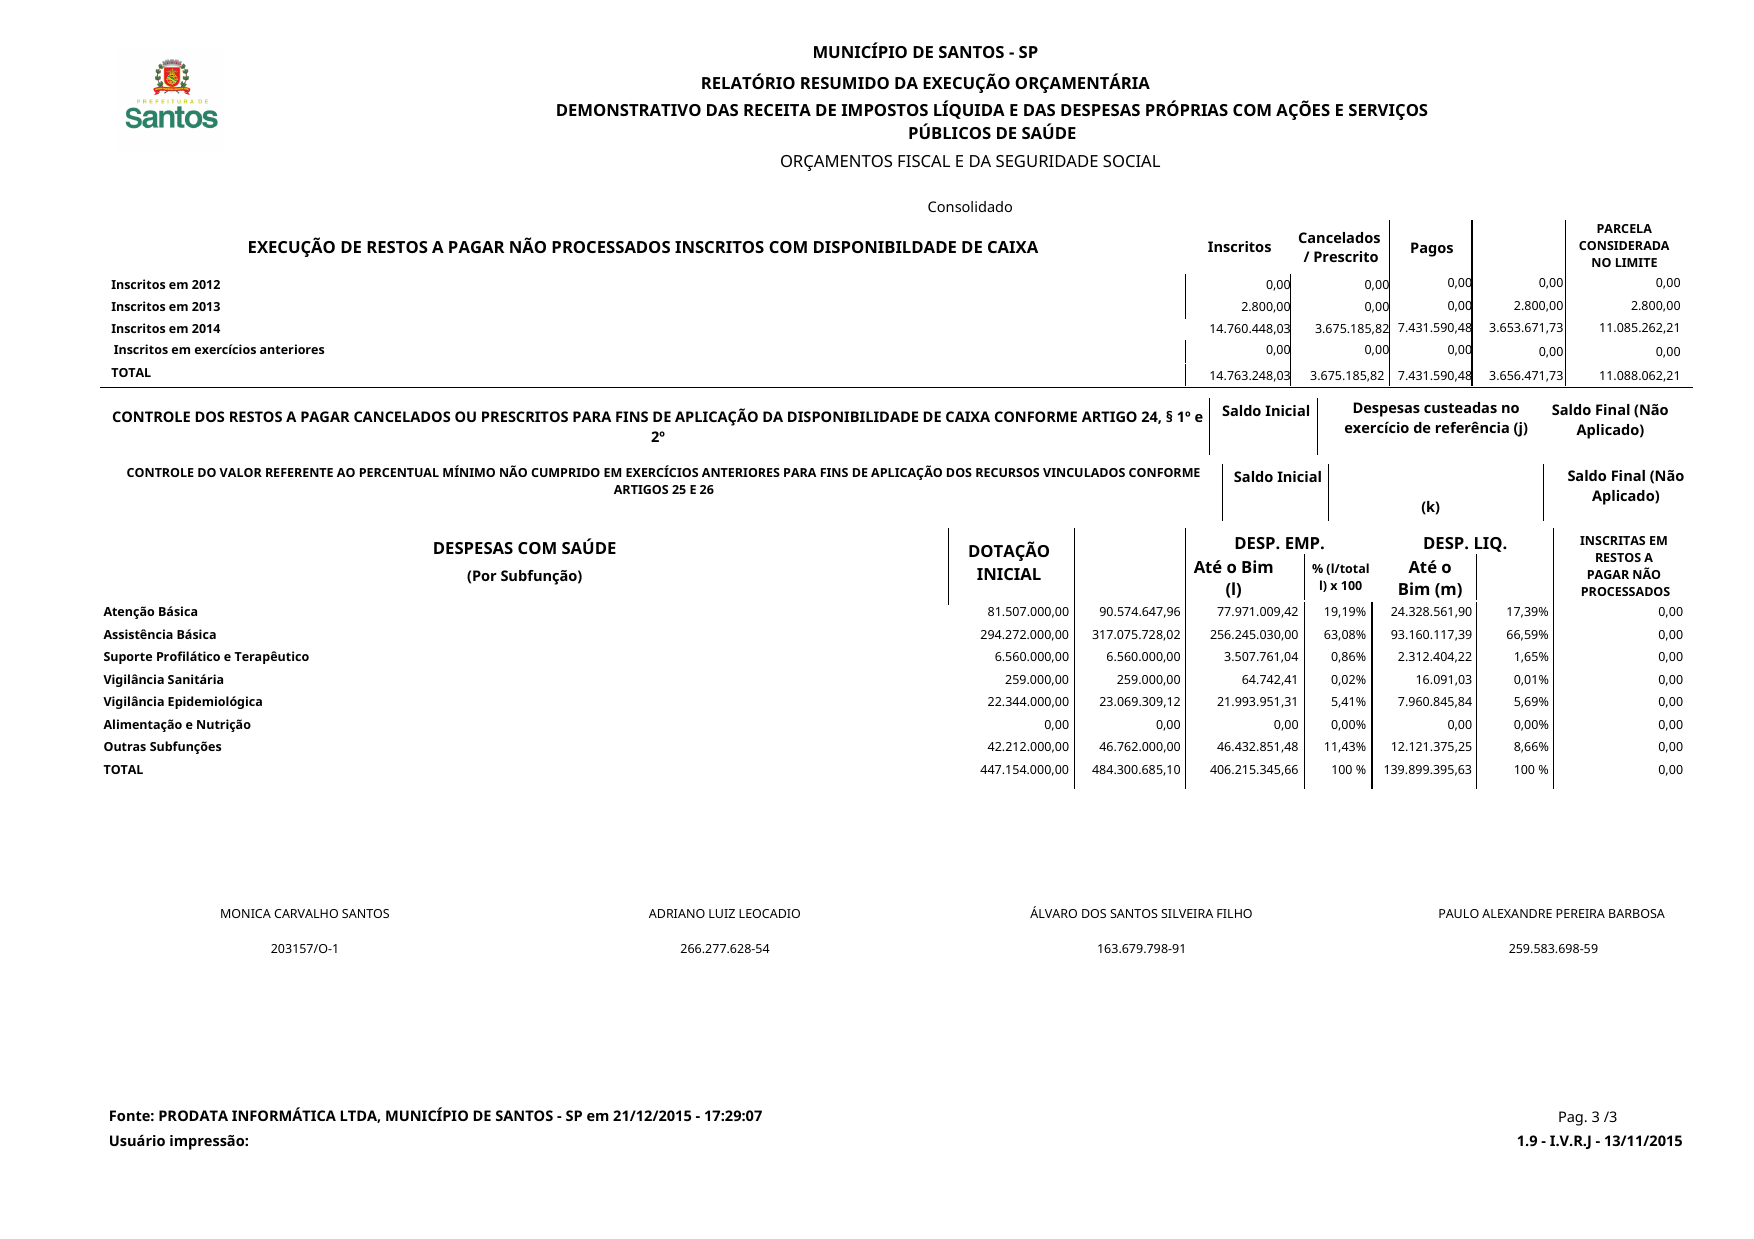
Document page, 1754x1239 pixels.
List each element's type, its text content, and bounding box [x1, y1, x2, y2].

table_cell [1488, 389, 1532, 398]
table_cell [1556, 786, 1563, 905]
table_cell [0, 455, 100, 464]
table_cell [555, 1131, 675, 1150]
table_cell [528, 174, 555, 196]
table_cell [1582, 927, 1609, 941]
table_cell [1692, 486, 1746, 515]
table_cell [419, 927, 501, 941]
table_cell [1337, 151, 1360, 174]
table_cell [1746, 626, 1753, 648]
table_cell [675, 389, 769, 398]
table_cell [1479, 486, 1488, 515]
table_cell [1069, 761, 1074, 783]
table_cell [1479, 561, 1488, 590]
table_cell [1320, 389, 1329, 398]
table_cell [1686, 389, 1692, 398]
table_cell 139.899.395,63 [1374, 761, 1472, 783]
table_cell [501, 519, 528, 528]
table_cell 0,00 [1477, 274, 1563, 295]
table_cell [1686, 50, 1692, 66]
table_cell [1377, 519, 1384, 528]
table_cell [1746, 519, 1753, 528]
table_header [528, 0, 555, 41]
table_cell [1337, 389, 1360, 398]
table_cell [1443, 66, 1466, 72]
table_cell [1479, 174, 1488, 196]
table_cell [324, 959, 416, 1106]
table_cell [1360, 389, 1366, 398]
table_cell 23.069.309,12 [1077, 693, 1181, 716]
table_cell [1366, 534, 1372, 552]
table_cell [1215, 455, 1222, 464]
table_cell [324, 66, 416, 72]
table_cell [1479, 50, 1488, 66]
table_cell [1366, 151, 1372, 174]
table_cell [1746, 603, 1753, 626]
table_header [1193, 0, 1210, 41]
table_cell [1069, 959, 1075, 1106]
table_cell [1746, 455, 1753, 464]
table_cell [0, 693, 100, 716]
table_cell 5,41% [1310, 693, 1366, 716]
table_cell [0, 1131, 100, 1150]
table_cell [1366, 671, 1371, 693]
table_cell [1692, 786, 1746, 905]
table_cell [1556, 99, 1563, 150]
table_cell [1568, 66, 1582, 72]
table_cell MONICA CARVALHO SANTOS [109, 905, 501, 927]
table_cell 0,00 [1582, 648, 1683, 671]
table_cell [675, 174, 769, 196]
table_header [1443, 0, 1466, 41]
table_cell [1466, 786, 1472, 905]
table_cell [1568, 626, 1582, 648]
table_cell [1366, 198, 1372, 220]
table_cell TOTAL [111, 364, 1183, 386]
table_cell [1692, 534, 1746, 552]
table_cell [269, 389, 324, 398]
table_cell [1366, 455, 1372, 464]
table_cell [1298, 648, 1304, 671]
table_cell 46.762.000,00 [1077, 738, 1181, 761]
table_cell [1443, 786, 1466, 905]
table_cell [1434, 66, 1443, 72]
table_cell [1746, 41, 1753, 49]
table_cell [1193, 174, 1210, 196]
table_cell [1069, 927, 1075, 941]
table_cell [1535, 786, 1544, 905]
table_cell [1686, 716, 1692, 738]
table_cell [954, 174, 1010, 196]
table_cell [1609, 72, 1680, 99]
table_cell [260, 41, 269, 49]
table_cell [1488, 222, 1532, 271]
table_cell [921, 590, 948, 596]
table_cell 0,00 [1293, 298, 1389, 319]
table_cell [1686, 486, 1692, 515]
table_cell [1556, 959, 1563, 1106]
table_cell [1535, 467, 1543, 486]
table_cell [1686, 198, 1692, 220]
table_cell [1746, 534, 1753, 552]
table_cell [0, 364, 100, 386]
table_cell [1488, 959, 1532, 1106]
table_cell [419, 99, 501, 150]
table_cell [1488, 555, 1532, 561]
table_cell [1215, 1107, 1222, 1129]
table_cell [1377, 1107, 1384, 1129]
table_cell [324, 41, 416, 49]
table_cell [501, 66, 528, 72]
table_cell [1320, 401, 1329, 451]
table_cell 259.000,00 [1077, 671, 1181, 693]
table_cell 484.300.685,10 [1077, 761, 1181, 783]
table_cell 256.245.030,00 [1191, 626, 1298, 648]
table_cell [1077, 66, 1181, 72]
table_cell 22.344.000,00 [954, 693, 1069, 716]
table_cell [1193, 66, 1210, 72]
table_cell [1193, 519, 1210, 528]
table_cell [116, 590, 260, 596]
table_cell [0, 534, 100, 552]
table_cell [1434, 99, 1443, 150]
table_cell [770, 174, 921, 196]
table_cell [1568, 786, 1582, 905]
table_cell [1568, 455, 1582, 464]
table_cell [1193, 1131, 1210, 1150]
table_cell [1692, 389, 1746, 398]
table_cell 0,00 [954, 716, 1069, 738]
table_cell 1,65% [1488, 648, 1548, 671]
table_cell [1298, 761, 1304, 783]
table_cell [1686, 519, 1692, 528]
table_header [1227, 0, 1265, 41]
table_cell 24.328.561,90 [1374, 603, 1472, 626]
table_cell [1582, 174, 1609, 196]
table_cell [1582, 99, 1609, 150]
table_cell Vigilância Epidemiológica [103, 693, 949, 716]
table_cell [1394, 198, 1429, 220]
table_cell [419, 455, 501, 464]
table_cell [1265, 198, 1274, 220]
table_cell [1692, 1107, 1746, 1129]
table_cell [1069, 671, 1074, 693]
table_cell [1360, 151, 1366, 174]
table_cell [528, 590, 555, 596]
table_cell [1746, 401, 1753, 451]
table_cell [1692, 364, 1746, 386]
table_cell [260, 959, 269, 1106]
table_cell [269, 41, 324, 49]
table_cell [1394, 959, 1429, 1106]
table_cell [1193, 1107, 1210, 1129]
table_cell 0,00 [1191, 716, 1298, 738]
table_header [555, 0, 675, 41]
table_cell Pag. 3 / [1443, 1107, 1609, 1131]
table_header [1479, 0, 1488, 41]
table_cell [1488, 927, 1532, 941]
table_header [1568, 0, 1582, 41]
table_cell Saldo Inicial [1227, 467, 1328, 518]
table_header [1010, 0, 1066, 41]
table_cell [1434, 174, 1443, 196]
table_cell [1568, 99, 1582, 150]
table_cell [1556, 389, 1563, 398]
table_cell [1274, 786, 1291, 905]
table_cell [1692, 761, 1746, 783]
table_cell [1360, 927, 1366, 941]
table_cell [675, 455, 769, 464]
table_cell [921, 942, 949, 958]
table_cell [1556, 198, 1563, 220]
table_cell RELATÓRIO RESUMIDO DA EXECUÇÃO ORÇAMENTÁRIA [416, 72, 1434, 99]
table_cell [1366, 927, 1372, 941]
table_cell [260, 174, 269, 196]
table_cell [116, 927, 260, 941]
table_cell 77.971.009,42 [1191, 603, 1298, 626]
table_cell [954, 455, 1010, 464]
table_cell [0, 519, 100, 528]
table_cell [1692, 555, 1746, 561]
table_cell [1686, 401, 1692, 451]
table_cell [1568, 198, 1582, 220]
table_cell [1466, 455, 1472, 464]
table_cell [1582, 198, 1609, 220]
table_cell [1434, 198, 1443, 220]
table_cell [528, 198, 555, 220]
table_cell [1193, 389, 1210, 398]
table_cell [1609, 41, 1680, 49]
table_cell [419, 590, 501, 596]
table_cell [1746, 942, 1753, 958]
table_cell [1488, 467, 1532, 486]
table_cell [1746, 321, 1753, 340]
table_cell [1069, 561, 1074, 590]
table_cell [555, 927, 675, 941]
table_cell [324, 99, 416, 150]
table_cell [501, 590, 528, 596]
table_cell [1488, 486, 1532, 515]
table_header [1310, 0, 1317, 41]
table_cell [1746, 786, 1753, 905]
table_cell [0, 41, 100, 49]
table_cell [1488, 561, 1532, 590]
table_cell [1746, 222, 1753, 271]
table_cell [1609, 959, 1680, 1106]
table_cell [501, 942, 528, 958]
table_cell Inscritos [1186, 222, 1293, 271]
table_cell [226, 50, 324, 151]
table_cell 0,00% [1310, 716, 1366, 738]
table_cell [1366, 1107, 1372, 1129]
table_cell [1443, 99, 1466, 150]
table_cell [419, 198, 501, 220]
table_cell [1488, 151, 1532, 174]
table_cell [1298, 786, 1304, 905]
table_cell [1466, 927, 1472, 941]
table_cell [1010, 455, 1066, 464]
table_cell Suporte Profilático e Terapêutico [103, 648, 949, 671]
table_cell 64.742,41 [1191, 671, 1298, 693]
table_header [1394, 0, 1429, 41]
table_cell [1069, 174, 1075, 196]
table_cell [1434, 1107, 1443, 1129]
table_cell 0,00 [1582, 671, 1683, 693]
table_cell [1466, 467, 1472, 486]
table_cell [1265, 927, 1274, 941]
table_cell [116, 519, 260, 528]
table_cell [954, 519, 1010, 528]
table_cell Despesas custeadas no exercício de referência (j) [1337, 398, 1535, 451]
table_cell [1274, 1107, 1291, 1129]
table_cell [1686, 298, 1692, 318]
table_cell [954, 927, 1010, 941]
table_cell [1686, 151, 1692, 174]
table_header [269, 0, 324, 41]
table_cell [501, 959, 528, 1106]
table_cell [0, 174, 100, 196]
table_cell [116, 959, 260, 1106]
table_cell [1215, 389, 1222, 398]
table_cell [1686, 99, 1692, 150]
table_header [1360, 0, 1366, 41]
table_cell [1443, 174, 1466, 196]
table_cell [1746, 364, 1753, 386]
table_cell [1227, 1131, 1265, 1150]
table_cell 0,01% [1488, 671, 1548, 693]
table_cell [1466, 389, 1472, 398]
table_cell [1069, 648, 1074, 671]
table_cell [1746, 66, 1753, 72]
table_cell [1227, 1107, 1265, 1129]
table_cell [1609, 174, 1680, 196]
table_cell [0, 486, 100, 515]
table_cell [1692, 590, 1746, 596]
table_cell [1366, 519, 1372, 528]
table_cell [1443, 389, 1466, 398]
table_cell 0,00 [1582, 603, 1683, 626]
table_cell 11.088.062,21 [1568, 364, 1680, 386]
table_cell [555, 455, 675, 464]
table_header [1320, 0, 1329, 41]
table_cell [1568, 603, 1582, 626]
table_cell [555, 959, 675, 1106]
table_cell [1692, 50, 1746, 66]
table_cell [1310, 198, 1317, 220]
table_cell [1556, 151, 1563, 174]
table_cell [269, 151, 324, 174]
table_cell [1686, 603, 1692, 626]
table_cell [269, 519, 324, 528]
table_cell [116, 198, 260, 220]
table_cell [1686, 693, 1692, 716]
table_cell [1568, 671, 1582, 693]
table_cell [1265, 1107, 1274, 1129]
table_cell [1488, 174, 1532, 196]
table_cell [1609, 786, 1680, 905]
table_cell % (l/total l) x 100 [1307, 554, 1374, 600]
table_cell [1582, 786, 1609, 905]
table_cell [1568, 648, 1582, 671]
table_header [1466, 0, 1472, 41]
table_cell [1535, 555, 1544, 561]
table_cell [1556, 761, 1563, 783]
table_cell [1310, 389, 1317, 398]
table_cell [1077, 959, 1181, 1106]
table_cell 0,00% [1488, 716, 1548, 738]
table_cell [1535, 959, 1544, 1106]
table_cell [1746, 693, 1753, 716]
table_cell [1337, 1107, 1360, 1129]
table_cell [1443, 455, 1466, 464]
table_cell [1582, 50, 1609, 66]
table_cell [1556, 222, 1563, 271]
table_cell [1556, 648, 1563, 671]
table_cell [1556, 455, 1563, 464]
table_cell [1310, 151, 1317, 174]
table_cell [1746, 648, 1753, 671]
table_cell 3.675.185,82 [1295, 364, 1384, 386]
table_header [1686, 0, 1692, 41]
table_cell [1320, 198, 1329, 220]
table_cell [501, 99, 528, 150]
table_cell [1746, 276, 1753, 295]
table_cell 0,00 [1374, 716, 1472, 738]
table_cell [1568, 738, 1582, 761]
table_cell [1556, 626, 1563, 648]
table_cell 0,00 [1293, 276, 1389, 297]
table_cell [1746, 467, 1753, 486]
table_cell Inscritos em 2014 [111, 321, 1183, 341]
table_cell [1479, 603, 1488, 626]
table_cell [921, 455, 949, 464]
table_cell [1556, 174, 1563, 196]
table_cell [954, 66, 1010, 72]
table_cell [1274, 455, 1291, 464]
table_cell Pagos [1391, 222, 1471, 273]
table_cell [1274, 389, 1291, 398]
table_header [1366, 0, 1372, 41]
table_cell [260, 455, 269, 464]
table_cell (k) [1387, 486, 1474, 516]
table_header [260, 0, 269, 41]
table_cell [1568, 389, 1582, 398]
table_header [1692, 0, 1746, 41]
table_cell [1692, 648, 1746, 671]
table_cell [1746, 1131, 1753, 1150]
table_cell [1069, 626, 1074, 648]
table_cell 0,00 [1582, 761, 1683, 783]
table_cell [1535, 222, 1544, 271]
table_cell [1686, 455, 1692, 464]
table_cell 0,00 [1188, 276, 1290, 297]
table_cell [1692, 693, 1746, 716]
table_cell [770, 786, 921, 905]
table_cell 0,00 [1582, 693, 1683, 716]
table_cell [1298, 693, 1304, 716]
table_cell [1298, 927, 1304, 941]
table_cell [921, 174, 949, 196]
table_cell [1535, 389, 1544, 398]
table_cell [419, 174, 501, 196]
table_cell [1274, 590, 1291, 596]
table_cell [555, 66, 675, 72]
table_cell [1692, 1131, 1746, 1150]
table_cell 0,00 [1568, 274, 1680, 295]
table_cell [1394, 151, 1429, 174]
table_cell [1337, 467, 1360, 486]
table_cell [1556, 519, 1563, 528]
table_cell PARCELA CONSIDERADA NO LIMITE [1568, 220, 1680, 271]
table_cell 294.272.000,00 [954, 626, 1069, 648]
table_cell [770, 927, 921, 941]
table_cell [324, 151, 416, 174]
table_cell 0,00 [1391, 341, 1471, 362]
table_cell [1298, 198, 1304, 220]
table_cell [1394, 174, 1429, 196]
table_cell [1609, 198, 1680, 220]
table_cell [1010, 927, 1066, 941]
table_cell [1366, 716, 1371, 738]
table_cell [1360, 1107, 1366, 1129]
table_cell [1746, 343, 1753, 362]
table_cell [1535, 151, 1544, 174]
table_cell [501, 198, 528, 220]
table_cell [0, 343, 100, 362]
table_cell [1394, 1107, 1429, 1129]
table_cell [0, 72, 100, 99]
table_cell [1077, 174, 1181, 196]
table_header [675, 0, 769, 41]
table_cell Inscritos em exercícios anteriores [114, 341, 1183, 362]
table_cell [1568, 41, 1582, 49]
table_cell [675, 927, 769, 941]
table_cell [1377, 467, 1384, 486]
table_cell [1077, 927, 1181, 941]
table_cell [1010, 959, 1066, 1106]
table_cell [0, 906, 100, 926]
table_cell 19,19% [1310, 603, 1366, 626]
table_header [1265, 0, 1274, 41]
table_cell [1609, 927, 1680, 941]
table_cell [419, 151, 501, 174]
table_cell [921, 927, 949, 941]
table_cell [1337, 519, 1360, 528]
table_cell [1310, 455, 1317, 464]
table_cell [1274, 151, 1291, 174]
table_cell [324, 927, 416, 941]
table_cell [1434, 786, 1443, 905]
table_cell [260, 927, 269, 941]
table_cell [1568, 72, 1582, 99]
table_cell [1310, 927, 1317, 941]
table_cell [1488, 50, 1532, 66]
table_cell MUNICÍPIO DE SANTOS - SP [419, 41, 1432, 66]
table_cell [528, 66, 555, 72]
table_cell [419, 519, 501, 528]
table_cell [1366, 761, 1371, 783]
table_cell [0, 561, 100, 590]
table_cell Fonte: PRODATA INFORMÁTICA LTDA, MUNICÍPIO DE SANTOS - SP em 21/12/2015 - 17:29:07 [109, 1106, 1010, 1129]
table_cell [1692, 959, 1746, 1106]
table_cell [116, 786, 260, 905]
table_cell 0,00 [1391, 297, 1471, 318]
table_cell [1227, 927, 1265, 941]
table_cell [1377, 174, 1384, 196]
table_cell [1686, 927, 1692, 941]
table_cell [1479, 590, 1488, 596]
table_cell [1609, 66, 1680, 72]
table_cell [1337, 786, 1360, 905]
table_cell [1479, 555, 1488, 561]
table_cell [1077, 561, 1181, 590]
table_cell [1320, 455, 1329, 464]
table_cell [260, 519, 269, 528]
table_cell [770, 66, 921, 72]
table_cell [1443, 519, 1466, 528]
table_cell [324, 72, 416, 99]
table_cell [1320, 1107, 1329, 1129]
table_cell EXECUÇÃO DE RESTOS A PAGAR NÃO PROCESSADOS INSCRITOS COM DISPONIBILDADE DE CAIXA [103, 220, 1183, 273]
table_cell [1394, 519, 1429, 528]
table_cell [269, 455, 324, 464]
table_cell [0, 626, 100, 648]
table_cell [555, 786, 675, 905]
table_cell [1568, 519, 1582, 528]
table_cell [1466, 72, 1472, 99]
table_cell [1434, 519, 1443, 528]
table_cell [1265, 959, 1274, 1106]
table_cell TOTAL [103, 761, 954, 783]
table_cell [1298, 561, 1304, 590]
table_cell [1466, 50, 1472, 66]
table_cell [1535, 174, 1544, 196]
table_cell [1692, 174, 1746, 196]
table_cell [260, 786, 269, 905]
table_cell [1535, 486, 1543, 515]
table_cell [501, 174, 528, 196]
table_cell 12.121.375,25 [1374, 738, 1472, 761]
table_cell [528, 455, 555, 464]
table_cell [1377, 66, 1384, 72]
table_cell [1377, 561, 1384, 590]
table_cell [501, 389, 528, 398]
table_cell [1609, 99, 1680, 150]
table_cell [260, 151, 269, 174]
table_cell [1582, 41, 1609, 49]
table_cell [1265, 174, 1274, 196]
table_cell 7.960.845,84 [1374, 693, 1472, 716]
table_cell [116, 455, 260, 464]
table_cell Inscritos em 2012 [111, 276, 1183, 297]
table_cell [1227, 389, 1265, 398]
table_cell [1366, 174, 1372, 196]
table_cell 0,00 [1477, 343, 1563, 364]
table_cell 8,66% [1488, 738, 1548, 761]
table_cell [1556, 603, 1563, 626]
table_cell [1692, 455, 1746, 464]
table_cell [1568, 174, 1582, 196]
table_cell [1377, 198, 1384, 220]
table_cell [1746, 50, 1753, 66]
table_cell [0, 467, 100, 486]
table_header [501, 0, 528, 41]
table_cell 11.085.262,21 [1568, 319, 1680, 340]
table_cell [1568, 927, 1582, 941]
table_cell [1746, 389, 1753, 398]
table_cell [1366, 693, 1371, 716]
table_cell [1443, 72, 1466, 99]
table_cell [528, 99, 555, 150]
table_cell [1479, 671, 1488, 693]
table_cell [1692, 99, 1746, 150]
table_cell [1010, 519, 1066, 528]
table_cell Outras Subfunções [103, 738, 949, 761]
table_cell [1193, 959, 1210, 1106]
table_cell [1298, 626, 1304, 648]
table_cell [1479, 519, 1488, 528]
table_cell [1746, 716, 1753, 738]
table_cell [1479, 467, 1488, 486]
table_cell [324, 389, 416, 398]
table_cell [116, 389, 260, 398]
table_cell [1568, 716, 1582, 738]
table_cell [1377, 389, 1384, 398]
table_cell (Por Subfunção) [100, 561, 948, 590]
table_cell [675, 66, 769, 72]
table_cell [1434, 455, 1443, 464]
table_cell [1686, 364, 1692, 386]
table_cell [269, 590, 324, 596]
table_cell [1077, 1107, 1181, 1129]
table_cell [1320, 519, 1329, 528]
table_cell [1479, 786, 1488, 905]
table_cell 2.800,00 [1188, 298, 1290, 319]
table_cell [1298, 174, 1304, 196]
table_cell [1193, 927, 1210, 941]
table_cell [1377, 927, 1384, 941]
table_cell CONTROLE DOS RESTOS A PAGAR CANCELADOS OU PRESCRITOS PARA FINS DE APLICAÇÃO DA DISPONIBILIDADE DE CAIXA CONFORME ARTIGO 24, § 1º e 2º [106, 398, 1209, 455]
table_cell [954, 959, 1010, 1106]
table_cell 0,02% [1310, 671, 1366, 693]
table_cell 0,00 [1568, 343, 1680, 364]
table_cell 5,69% [1488, 693, 1548, 716]
table_cell [1686, 738, 1692, 761]
table_cell [1069, 1131, 1075, 1150]
table_cell [324, 1131, 416, 1150]
table_cell [1488, 99, 1532, 150]
table_cell [1215, 959, 1222, 1106]
table_cell [1274, 555, 1291, 561]
table_cell [1746, 959, 1753, 1106]
table_cell [1686, 343, 1692, 362]
table_cell [1366, 626, 1371, 648]
table_cell [1556, 66, 1563, 72]
table_cell [1337, 486, 1360, 515]
table_cell [1746, 738, 1753, 761]
table_cell Assistência Básica [103, 626, 949, 648]
table_cell [675, 590, 769, 596]
table_cell 163.679.798-91 [949, 941, 1334, 958]
table_cell 2.800,00 [1568, 297, 1680, 318]
table_cell [1746, 761, 1753, 783]
table_cell [1686, 671, 1692, 693]
table_cell 3 [1609, 1107, 1692, 1131]
table_cell [1069, 693, 1074, 716]
table_cell [0, 603, 100, 626]
table_cell Vigilância Sanitária [103, 671, 949, 693]
table_cell [528, 519, 555, 528]
table_cell [1337, 906, 1360, 926]
table_cell [1466, 174, 1472, 196]
table_cell [1320, 174, 1329, 196]
table_cell [1069, 1107, 1075, 1129]
table_cell [1746, 298, 1753, 318]
table_cell [1298, 738, 1304, 761]
table_cell 447.154.000,00 [954, 761, 1069, 783]
table_cell Usuário impressão: [109, 1131, 269, 1153]
table_cell ADRIANO LUIZ LEOCADIO [528, 905, 921, 927]
table_cell [1366, 389, 1372, 398]
table_cell [1274, 519, 1291, 528]
table_cell [1274, 198, 1291, 220]
table_cell [1692, 467, 1746, 486]
table_header [1215, 0, 1222, 41]
table_cell [1686, 276, 1692, 295]
table_cell [1337, 66, 1360, 72]
table_cell [1215, 927, 1222, 941]
table_cell 0,00 [1391, 274, 1471, 295]
table_cell [269, 927, 324, 941]
table_cell [1443, 927, 1466, 941]
table_cell [675, 959, 769, 1106]
table_cell [1479, 455, 1488, 464]
table_cell [1692, 198, 1746, 220]
table_cell [1582, 151, 1609, 174]
table_cell [1692, 343, 1746, 362]
table_cell [1488, 590, 1532, 596]
table_cell [1215, 519, 1222, 528]
table_cell [0, 50, 100, 66]
table_cell [770, 389, 921, 398]
table_cell [1556, 41, 1563, 49]
table_header [419, 0, 501, 41]
table_cell [0, 959, 100, 1106]
table_cell [1227, 455, 1265, 464]
table_cell [1077, 455, 1181, 464]
table_cell DOTAÇÃO INICIAL [951, 528, 1066, 596]
table_cell [1320, 66, 1329, 72]
table_cell [1077, 534, 1181, 552]
table_cell [1434, 72, 1443, 99]
table_cell [528, 151, 555, 174]
table_cell [1692, 298, 1746, 318]
table_cell 406.215.345,66 [1191, 761, 1298, 783]
table_cell [1394, 455, 1429, 464]
table_cell [419, 1131, 501, 1150]
table_header [0, 0, 100, 41]
table_cell [1360, 198, 1366, 220]
table_cell [0, 671, 100, 693]
table_cell [921, 66, 949, 72]
table_cell [1556, 738, 1563, 761]
table_cell [1692, 561, 1746, 590]
table_cell [1069, 455, 1075, 464]
table_cell [1556, 467, 1563, 486]
table_cell [1479, 716, 1488, 738]
table_cell 46.432.851,48 [1191, 738, 1298, 761]
table_cell [419, 66, 501, 72]
table_cell [555, 590, 675, 596]
table_cell [1227, 786, 1265, 905]
table_cell [1479, 761, 1488, 783]
table_cell [1535, 50, 1544, 66]
table_cell [1479, 99, 1488, 150]
table_cell [1556, 693, 1563, 716]
table_cell [0, 648, 100, 671]
table_cell [1466, 519, 1472, 528]
table_cell [1227, 174, 1265, 196]
table_cell [770, 519, 921, 528]
table_cell [555, 389, 675, 398]
table_cell INSCRITAS EM RESTOS A PAGAR NÃO PROCESSADOS [1556, 531, 1692, 602]
table_cell [0, 276, 100, 295]
table_cell 0,00 [1582, 716, 1683, 738]
table_cell [501, 927, 528, 941]
table_cell 3.656.471,73 [1477, 364, 1563, 386]
table_cell [555, 198, 675, 220]
table_cell [1479, 648, 1488, 671]
table_cell [324, 519, 416, 528]
table_cell [501, 786, 528, 905]
table_cell [1360, 467, 1366, 486]
table_cell [501, 151, 528, 174]
table_cell [1320, 786, 1329, 905]
table_cell [1488, 519, 1532, 528]
table_cell [1443, 41, 1466, 49]
table_cell 21.993.951,31 [1191, 693, 1298, 716]
table_cell [1686, 786, 1692, 905]
table_cell [1377, 555, 1384, 561]
table_header [1077, 0, 1181, 41]
table_cell [1746, 555, 1753, 561]
table_cell [1746, 590, 1753, 596]
table_cell [0, 555, 100, 561]
table_cell [1010, 1107, 1066, 1129]
table_cell [1535, 561, 1544, 590]
table_cell [1069, 534, 1074, 552]
table_cell [0, 786, 100, 905]
table_cell [954, 389, 1010, 398]
table_cell [1582, 72, 1609, 99]
table_cell [1488, 198, 1532, 220]
table_cell [1479, 959, 1488, 1106]
table_cell [1686, 174, 1692, 196]
table_cell [1274, 927, 1291, 941]
table_cell 100 % [1310, 761, 1366, 783]
table_cell [1069, 716, 1074, 738]
table_cell [1310, 1107, 1317, 1129]
table_cell [1394, 389, 1429, 398]
table_cell [1692, 626, 1746, 648]
table_cell [1479, 198, 1488, 220]
table_cell [1488, 786, 1532, 905]
table_cell [1077, 389, 1181, 398]
table_cell [1443, 50, 1466, 66]
table_cell [1686, 467, 1692, 486]
table_cell 203157/O-1 [109, 941, 501, 958]
table_header [1069, 0, 1075, 41]
table_cell [1692, 66, 1746, 72]
table_cell [1377, 590, 1384, 596]
table_cell [1535, 198, 1544, 220]
table_cell [1193, 455, 1210, 464]
table_cell [1077, 590, 1181, 596]
table_cell [1556, 486, 1563, 515]
table_cell [954, 1131, 1010, 1150]
table_cell [1692, 222, 1746, 271]
table_cell 0,00 [1293, 341, 1389, 362]
table_cell [324, 590, 416, 596]
table_header [1298, 0, 1304, 41]
table_cell 14.760.448,03 [1188, 321, 1290, 341]
table_cell [528, 389, 555, 398]
table_cell [0, 321, 100, 340]
table_cell 11,43% [1310, 738, 1366, 761]
table_cell [324, 198, 416, 220]
table_cell [1535, 41, 1544, 49]
table_cell [1337, 942, 1360, 958]
table_cell [1535, 99, 1544, 150]
table_cell [675, 786, 769, 905]
table_cell [1686, 41, 1692, 49]
table_cell 93.160.117,39 [1374, 626, 1472, 648]
table_cell DESP. EMP. [1193, 531, 1366, 554]
table_header [116, 0, 260, 41]
table_cell [1298, 671, 1304, 693]
table_cell [1582, 389, 1609, 398]
table_cell [675, 519, 769, 528]
table_cell [1337, 927, 1360, 941]
table_cell 3.675.185,82 [1293, 321, 1389, 341]
table_cell [324, 786, 416, 905]
table_cell 7.431.590,48 [1391, 364, 1471, 386]
table_cell [1010, 1131, 1066, 1150]
table_cell [921, 959, 949, 1106]
table_cell [0, 590, 100, 596]
table_cell [1377, 786, 1384, 905]
table_cell [1692, 519, 1746, 528]
table_cell [1069, 519, 1075, 528]
table_cell [1298, 1107, 1304, 1129]
table_cell [1479, 927, 1488, 941]
table_cell 0,00 [1582, 626, 1683, 648]
table_cell Atenção Básica [103, 603, 949, 626]
table_header [1337, 0, 1360, 41]
table_cell [1360, 959, 1366, 1106]
table_cell [1366, 959, 1372, 1106]
table_cell 6.560.000,00 [1077, 648, 1181, 671]
table_header [921, 0, 949, 41]
table_cell [1568, 151, 1582, 174]
table_cell Saldo Inicial [1215, 401, 1317, 454]
table_cell [1686, 959, 1692, 1106]
table_cell [1535, 927, 1544, 941]
table_cell [501, 455, 528, 464]
table_cell [1692, 738, 1746, 761]
table_cell [324, 174, 416, 196]
table_cell [1298, 455, 1304, 464]
table_cell [1488, 41, 1532, 49]
table_cell [1366, 738, 1371, 761]
table_cell [1394, 786, 1429, 905]
table_cell [0, 198, 100, 220]
table_cell 63,08% [1310, 626, 1366, 648]
table_cell [1366, 467, 1372, 486]
table_cell [1686, 321, 1692, 340]
table_cell [1434, 50, 1443, 66]
table_cell DEMONSTRATIVO DAS RECEITA DE IMPOSTOS LÍQUIDA E DAS DESPESAS PRÓPRIAS COM AÇÕES E SERVIÇOS PÚBLICOS DE SAÚDE [555, 99, 1429, 150]
table_cell [1434, 389, 1443, 398]
table_cell [1582, 66, 1609, 72]
table_cell [0, 66, 100, 72]
table_cell [1556, 927, 1563, 941]
table_cell [1227, 66, 1265, 72]
table_cell [1265, 66, 1274, 72]
table_cell [1535, 590, 1544, 596]
table_cell [1069, 389, 1075, 398]
table_cell [770, 959, 921, 1106]
table_cell [0, 738, 100, 761]
table_cell 16.091,03 [1374, 671, 1472, 693]
table_cell [1265, 455, 1274, 464]
table_cell [1556, 72, 1563, 99]
table_cell [1434, 959, 1443, 1106]
table_cell [269, 198, 324, 220]
table_cell [1310, 786, 1317, 905]
table_cell [1274, 561, 1291, 590]
table_cell [1077, 1131, 1181, 1150]
table_header [1582, 0, 1609, 41]
table_cell [770, 455, 921, 464]
table_cell [1265, 389, 1274, 398]
table_cell 0,00 [1188, 341, 1290, 362]
table_cell [1298, 716, 1304, 738]
table_cell [1366, 486, 1372, 515]
table_cell [1479, 72, 1488, 99]
table_header [1746, 0, 1753, 41]
table_cell 1.9 - I.V.R.J - 13/11/2015 [1265, 1131, 1683, 1150]
table_cell [1010, 786, 1066, 905]
table_cell [1274, 174, 1291, 196]
table_cell [0, 761, 100, 783]
table_cell [1746, 99, 1753, 150]
table_cell [260, 590, 269, 596]
table_cell [1227, 959, 1265, 1106]
table_cell [269, 174, 324, 196]
table_cell [921, 389, 949, 398]
table_header [1434, 0, 1443, 41]
table_cell [921, 786, 949, 905]
table_cell [555, 151, 675, 174]
table_cell [1746, 1107, 1753, 1129]
table_cell [0, 716, 100, 738]
table_cell [1265, 151, 1274, 174]
table_cell 317.075.728,02 [1077, 626, 1181, 648]
table_cell [1069, 603, 1074, 626]
table_cell [0, 298, 100, 318]
table_cell [1692, 401, 1746, 451]
table_cell [1366, 786, 1372, 905]
table_cell Inscritos em 2013 [111, 298, 1183, 319]
table_cell [921, 519, 949, 528]
table_cell [1479, 693, 1488, 716]
table_cell [1434, 467, 1443, 486]
table_cell [1582, 455, 1609, 464]
table_cell [1298, 603, 1304, 626]
table_cell [1394, 66, 1429, 72]
table_cell Cancelados / Prescrito [1295, 222, 1387, 273]
table_cell [1692, 72, 1746, 99]
table_cell [528, 1131, 555, 1150]
table_cell [116, 174, 260, 196]
table_header [1609, 0, 1680, 41]
table_cell 0,00 [1077, 716, 1181, 738]
table_cell [0, 401, 100, 451]
table_cell [1746, 174, 1753, 196]
table_cell [501, 1131, 528, 1150]
table_header [1488, 0, 1532, 41]
table_cell [260, 389, 269, 398]
table_cell [1077, 519, 1181, 528]
table_cell [1535, 519, 1544, 528]
table_cell [1394, 927, 1429, 941]
table_cell [1556, 716, 1563, 738]
table_cell DESPESAS COM SAÚDE [100, 534, 948, 561]
table_cell [555, 174, 675, 196]
table_cell [1686, 222, 1692, 271]
table_cell [1535, 72, 1544, 99]
table_cell [1692, 321, 1746, 340]
table_cell [1692, 671, 1746, 693]
table_cell [1479, 41, 1488, 49]
table_cell 266.277.628-54 [528, 941, 921, 958]
table_cell Saldo Final (Não Aplicado) [1535, 400, 1686, 451]
table_cell [1337, 455, 1360, 464]
table_cell Até o Bim (m) [1394, 555, 1466, 599]
table_cell [1394, 467, 1429, 486]
table_cell 259.000,00 [954, 671, 1069, 693]
table_cell [770, 590, 921, 596]
table_cell CONTROLE DO VALOR REFERENTE AO PERCENTUAL MÍNIMO NÃO CUMPRIDO EM EXERCÍCIOS ANTERIORES PARA FINS DE APLICAÇÃO DOS RECURSOS VINCULADOS CONFORME ARTIGOS 25 E 26 [106, 464, 1222, 519]
table_cell [1479, 626, 1488, 648]
table_cell [1609, 389, 1680, 398]
table_cell [116, 151, 260, 174]
table_cell [324, 455, 416, 464]
table_cell 81.507.000,00 [954, 603, 1069, 626]
table_cell [954, 786, 1010, 905]
table_cell [921, 906, 949, 926]
table_header [324, 0, 416, 41]
table_cell [1535, 66, 1544, 72]
table_cell [921, 1131, 949, 1150]
table_cell [528, 959, 555, 1106]
table_cell 3.507.761,04 [1191, 648, 1298, 671]
table_cell [1337, 959, 1360, 1106]
table_cell [1010, 389, 1066, 398]
table_cell 66,59% [1488, 626, 1548, 648]
table_cell [1434, 151, 1443, 174]
table_cell 100 % [1488, 761, 1548, 783]
table_cell [0, 99, 100, 150]
table_cell [1274, 66, 1291, 72]
table_cell [1746, 671, 1753, 693]
table_cell [1466, 151, 1472, 174]
table_cell 7.431.590,48 [1391, 319, 1471, 340]
table_cell [1488, 66, 1532, 72]
table_cell [1692, 276, 1746, 295]
table_cell [1377, 151, 1384, 174]
table_cell [1535, 455, 1544, 464]
table_cell [1360, 519, 1366, 528]
table_cell [1609, 455, 1680, 464]
table_cell [1377, 486, 1384, 515]
table_cell [1265, 519, 1274, 528]
table_cell Alimentação e Nutrição [103, 716, 949, 738]
table_cell [1320, 151, 1329, 174]
table_cell [1746, 151, 1753, 174]
table_cell [324, 50, 416, 66]
table_header [1535, 0, 1544, 41]
table_cell 3.653.671,73 [1477, 319, 1563, 340]
table_cell [1686, 626, 1692, 648]
table_cell [1466, 41, 1472, 49]
table_cell [1337, 174, 1360, 196]
table_cell [1215, 66, 1222, 72]
table_cell 42.212.000,00 [954, 738, 1069, 761]
table_cell [1609, 151, 1680, 174]
table_cell [1360, 486, 1366, 515]
table_cell Saldo Final (Não Aplicado) [1566, 466, 1686, 515]
table_cell [1568, 50, 1582, 66]
table_cell [1479, 389, 1488, 398]
table_cell [1568, 959, 1582, 1106]
table_cell [1069, 786, 1075, 905]
table_cell 0,86% [1310, 648, 1366, 671]
table_cell [1568, 761, 1582, 783]
table_cell [1746, 198, 1753, 220]
table_cell 17,39% [1488, 603, 1548, 626]
table_cell [675, 1131, 769, 1150]
table_cell [501, 906, 528, 926]
table_cell [0, 389, 100, 398]
table_cell [1692, 41, 1746, 49]
table_cell [770, 1131, 921, 1150]
table_cell [1215, 174, 1222, 196]
table_cell [1582, 519, 1609, 528]
table_cell [1479, 151, 1488, 174]
table_cell [1488, 455, 1532, 464]
table_cell [1568, 693, 1582, 716]
table_cell [1310, 66, 1317, 72]
table_cell [1434, 41, 1443, 49]
table_cell 2.800,00 [1477, 297, 1563, 318]
table_cell [419, 959, 501, 1106]
table_cell [1069, 738, 1074, 761]
table_cell [1320, 927, 1329, 941]
table_cell DESP. LIQ. [1377, 531, 1553, 554]
table_cell [269, 1131, 324, 1150]
table_cell 259.583.698-59 [1360, 941, 1746, 958]
table_cell [1193, 786, 1210, 905]
table_cell [1686, 761, 1692, 783]
table_cell 14.763.248,03 [1188, 364, 1290, 386]
table_cell [0, 927, 100, 941]
table_header [770, 0, 921, 41]
table_cell [1479, 66, 1488, 72]
table_cell [1310, 174, 1317, 196]
table_cell [1692, 716, 1746, 738]
table_header [1377, 0, 1384, 41]
table_cell ÁLVARO DOS SANTOS SILVEIRA FILHO [949, 905, 1334, 927]
table_cell [419, 786, 501, 905]
table_cell [528, 927, 555, 941]
table_cell 6.560.000,00 [954, 648, 1069, 671]
table_cell [1366, 648, 1371, 671]
table_cell [0, 942, 100, 958]
table_cell [1360, 786, 1366, 905]
table_cell [1215, 786, 1222, 905]
table_cell [1609, 519, 1680, 528]
table_cell [555, 519, 675, 528]
table_cell [1227, 519, 1265, 528]
table_cell [1686, 72, 1692, 99]
table_cell [0, 1107, 100, 1129]
table_cell [528, 786, 555, 905]
table_cell [1366, 603, 1371, 626]
table_cell [1479, 222, 1488, 271]
table_cell [1215, 1131, 1222, 1150]
table_cell [1298, 151, 1304, 174]
table_cell [1466, 959, 1472, 1106]
table_cell [1443, 467, 1466, 486]
table_header [954, 0, 1010, 41]
table_cell [1360, 455, 1366, 464]
table_cell ORÇAMENTOS FISCAL E DA SEGURIDADE SOCIAL [675, 150, 1265, 174]
table_cell [1488, 72, 1532, 99]
table_cell [1010, 66, 1066, 72]
table_cell [1692, 603, 1746, 626]
table_cell [1310, 519, 1317, 528]
table_cell [1746, 927, 1753, 941]
table_cell [1443, 151, 1466, 174]
table_cell 90.574.647,96 [1077, 603, 1181, 626]
table_cell [1077, 555, 1181, 561]
table_cell [0, 222, 100, 271]
table_cell [1077, 786, 1181, 905]
table_cell 2.312.404,22 [1374, 648, 1472, 671]
table_cell [1556, 50, 1563, 66]
table_cell [1377, 455, 1384, 464]
table_cell [1609, 50, 1680, 66]
table_cell [1443, 959, 1466, 1106]
table_cell [1686, 648, 1692, 671]
table_cell [1466, 561, 1472, 590]
table_cell [1466, 198, 1472, 220]
table_cell [1686, 1131, 1692, 1150]
table_header [1556, 0, 1563, 41]
table_cell [269, 786, 324, 905]
table_cell [1692, 151, 1746, 174]
table_cell [1310, 959, 1317, 1106]
table_cell [419, 389, 501, 398]
table_cell [1360, 174, 1366, 196]
table_cell [1746, 561, 1753, 590]
table_cell [1377, 959, 1384, 1106]
table_cell Até o Bim (l) [1193, 555, 1274, 599]
table_cell [1556, 671, 1563, 693]
table_cell [1010, 174, 1066, 196]
table_cell [1746, 486, 1753, 515]
table_cell [1434, 927, 1443, 941]
table_cell [1746, 906, 1753, 926]
table_cell [260, 198, 269, 220]
table_cell PAULO ALEXANDRE PEREIRA BARBOSA [1360, 905, 1746, 927]
table_cell [1443, 198, 1466, 220]
table_cell [1298, 519, 1304, 528]
table_cell [269, 959, 324, 1106]
table_cell [116, 41, 260, 49]
table_cell [1466, 99, 1472, 150]
table_cell [1692, 927, 1746, 941]
table_cell [1298, 959, 1304, 1106]
table_cell [1479, 738, 1488, 761]
table_cell 0,00 [1582, 738, 1683, 761]
table_cell Consolidado [675, 196, 1265, 220]
table_cell [0, 151, 100, 174]
table_cell [1582, 959, 1609, 1106]
table_cell [1337, 198, 1360, 220]
table_header [1274, 0, 1291, 41]
table_cell [1746, 72, 1753, 99]
table_cell [1265, 786, 1274, 905]
table_cell [1298, 389, 1304, 398]
table_cell [1274, 959, 1291, 1106]
table_cell [1320, 959, 1329, 1106]
